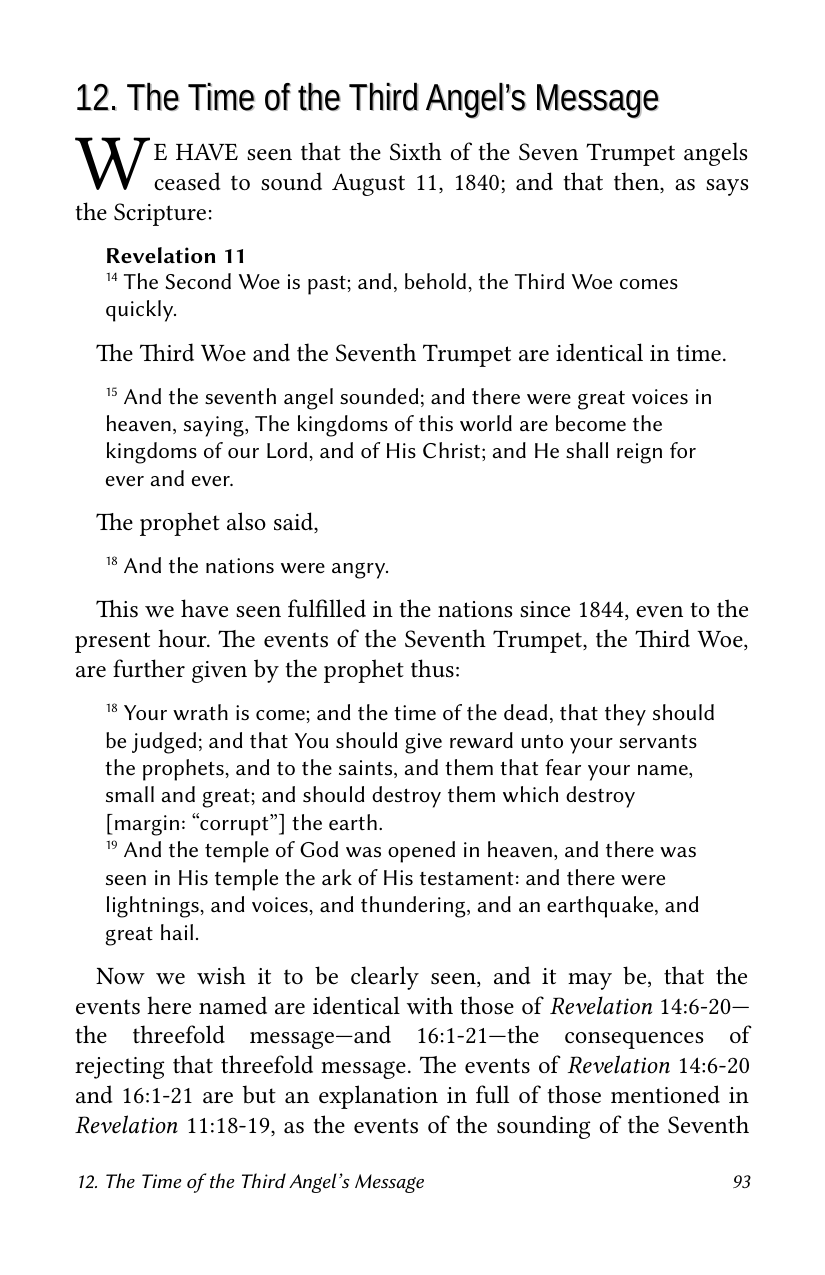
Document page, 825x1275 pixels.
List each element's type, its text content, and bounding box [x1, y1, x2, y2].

text The prophet also said, [75, 508, 750, 537]
title The Time of the Third Angel’s Message [75, 75, 750, 118]
text This we have seen fulfilled in the nations since 1844, even to the present hour. The events of the Seventh Trumpet, the Third Woe, are further given by the prophet thus: [75, 596, 750, 684]
text 19 And the temple of God was opened in heaven, and there was seen in His temple the ark of His testament: and there were lightnings, and voices, and thundering, and an earthquake, and great hail. [105, 837, 720, 946]
text Revelation 11 [105, 243, 750, 269]
text Now we wish it to be clearly seen, and it may be, that the events here named are identical with those of Revelation 14:6-20—the threefold message—and 16:1-21—the consequences of rejecting that threefold message. The events of Revelation 14:6-20 and 16:1-21 are but an explanation in full of those mentioned in Revelation 11:18-19, as the events of the sounding of the Seventh [75, 962, 750, 1140]
text 15 And the seventh angel sounded; and there were great voices in heaven, saying, The kingdoms of this world are become the kingdoms of our Lord, and of His Christ; and He shall reign for ever and ever. [105, 384, 720, 492]
text WE HAVE seen that the Sixth of the Seven Trumpet angels ceased to sound August 11, 1840; and that then, as says the Scripture: [75, 138, 750, 226]
text 14 The Second Woe is past; and, behold, the Third Woe comes quickly. [105, 269, 720, 322]
text The Third Woe and the Seventh Trumpet are identical in time. [75, 339, 750, 367]
text 18 And the nations were angry. [105, 553, 720, 579]
text 18 Your wrath is come; and the time of the dead, that they should be judged; and that You should give reward unto your servants the prophets, and to the saints, and them that fear your name, small and great; and should destroy them which destroy [margin: “corrupt”] the earth. [105, 700, 720, 836]
